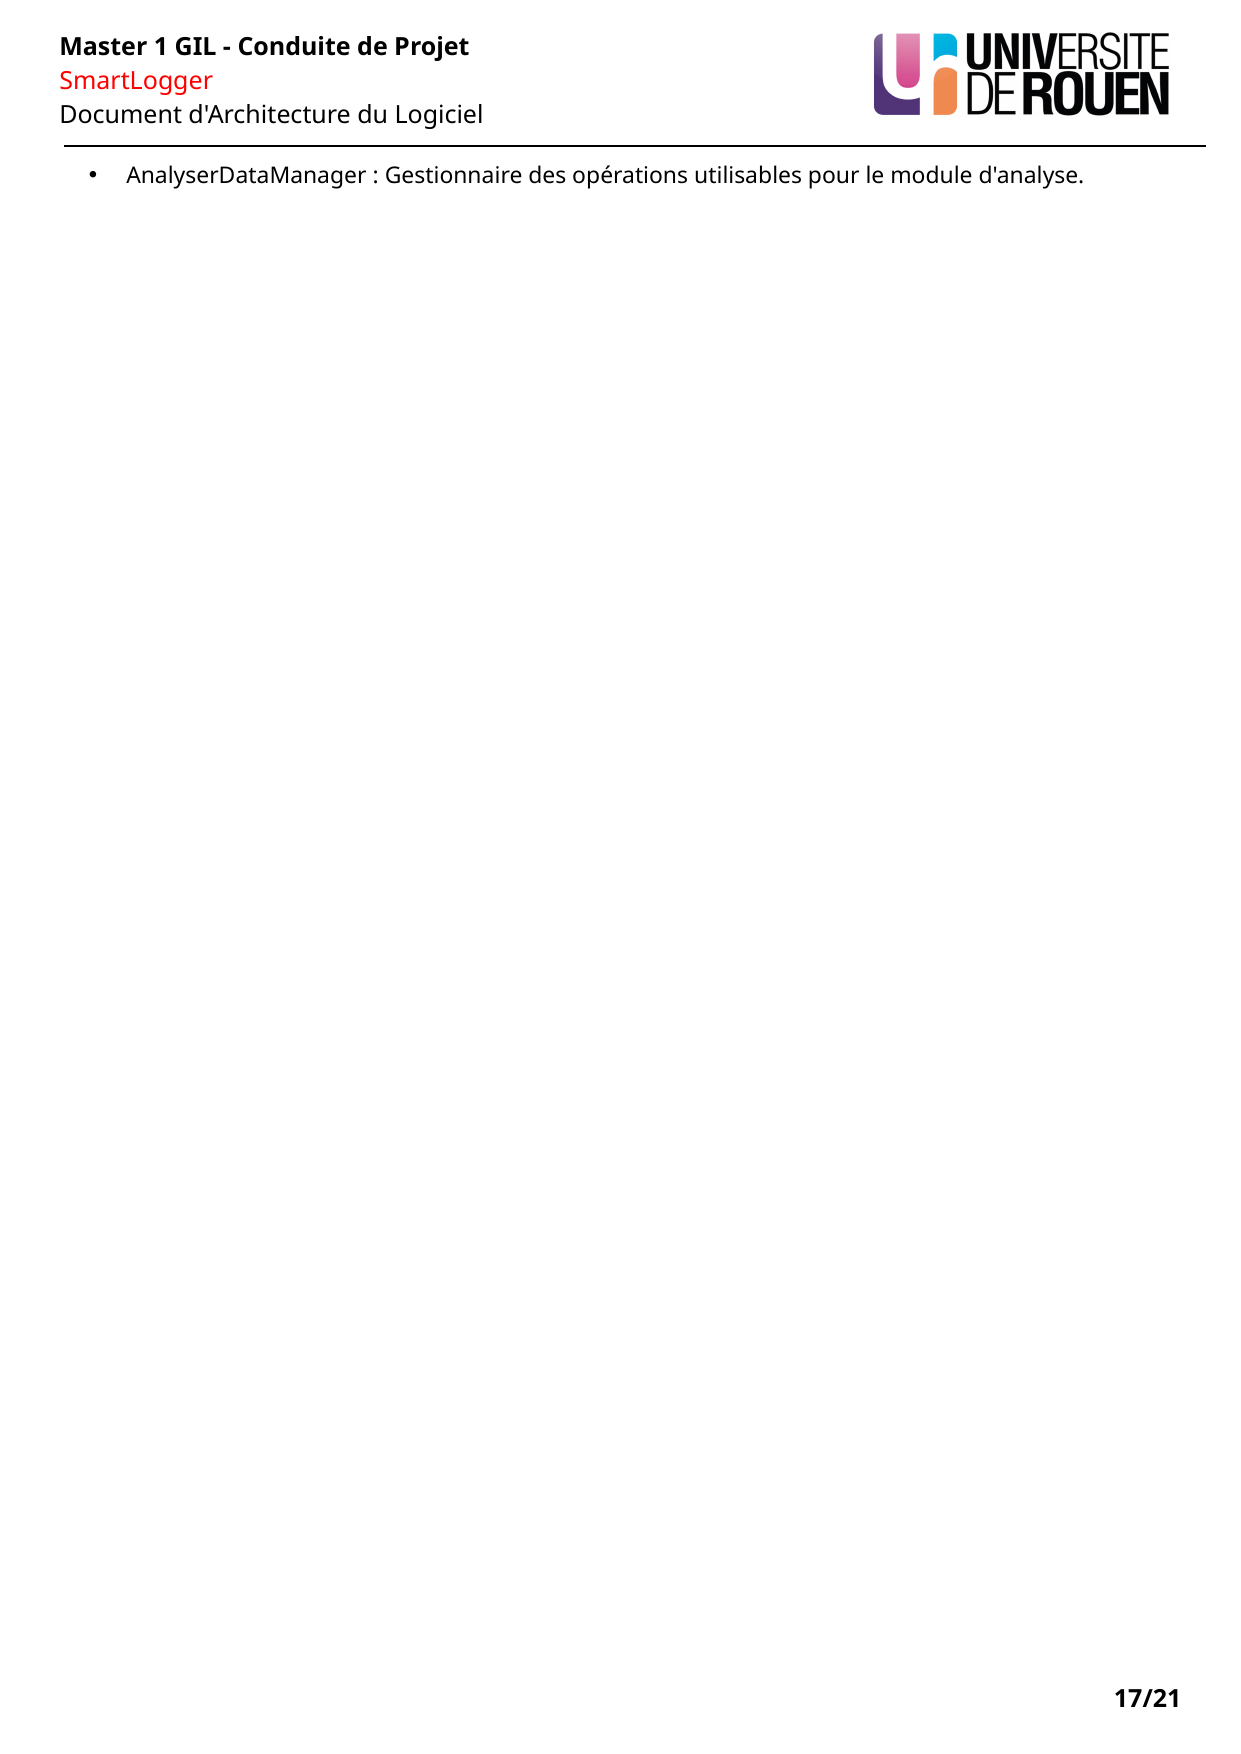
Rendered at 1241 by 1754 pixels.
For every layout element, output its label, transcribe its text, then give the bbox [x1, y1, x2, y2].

subtitle AnalyserDataManager : Gestionnaire des opérations utilisables pour le module d'analyse. [88, 159, 1181, 191]
picture [872, 32, 1170, 118]
